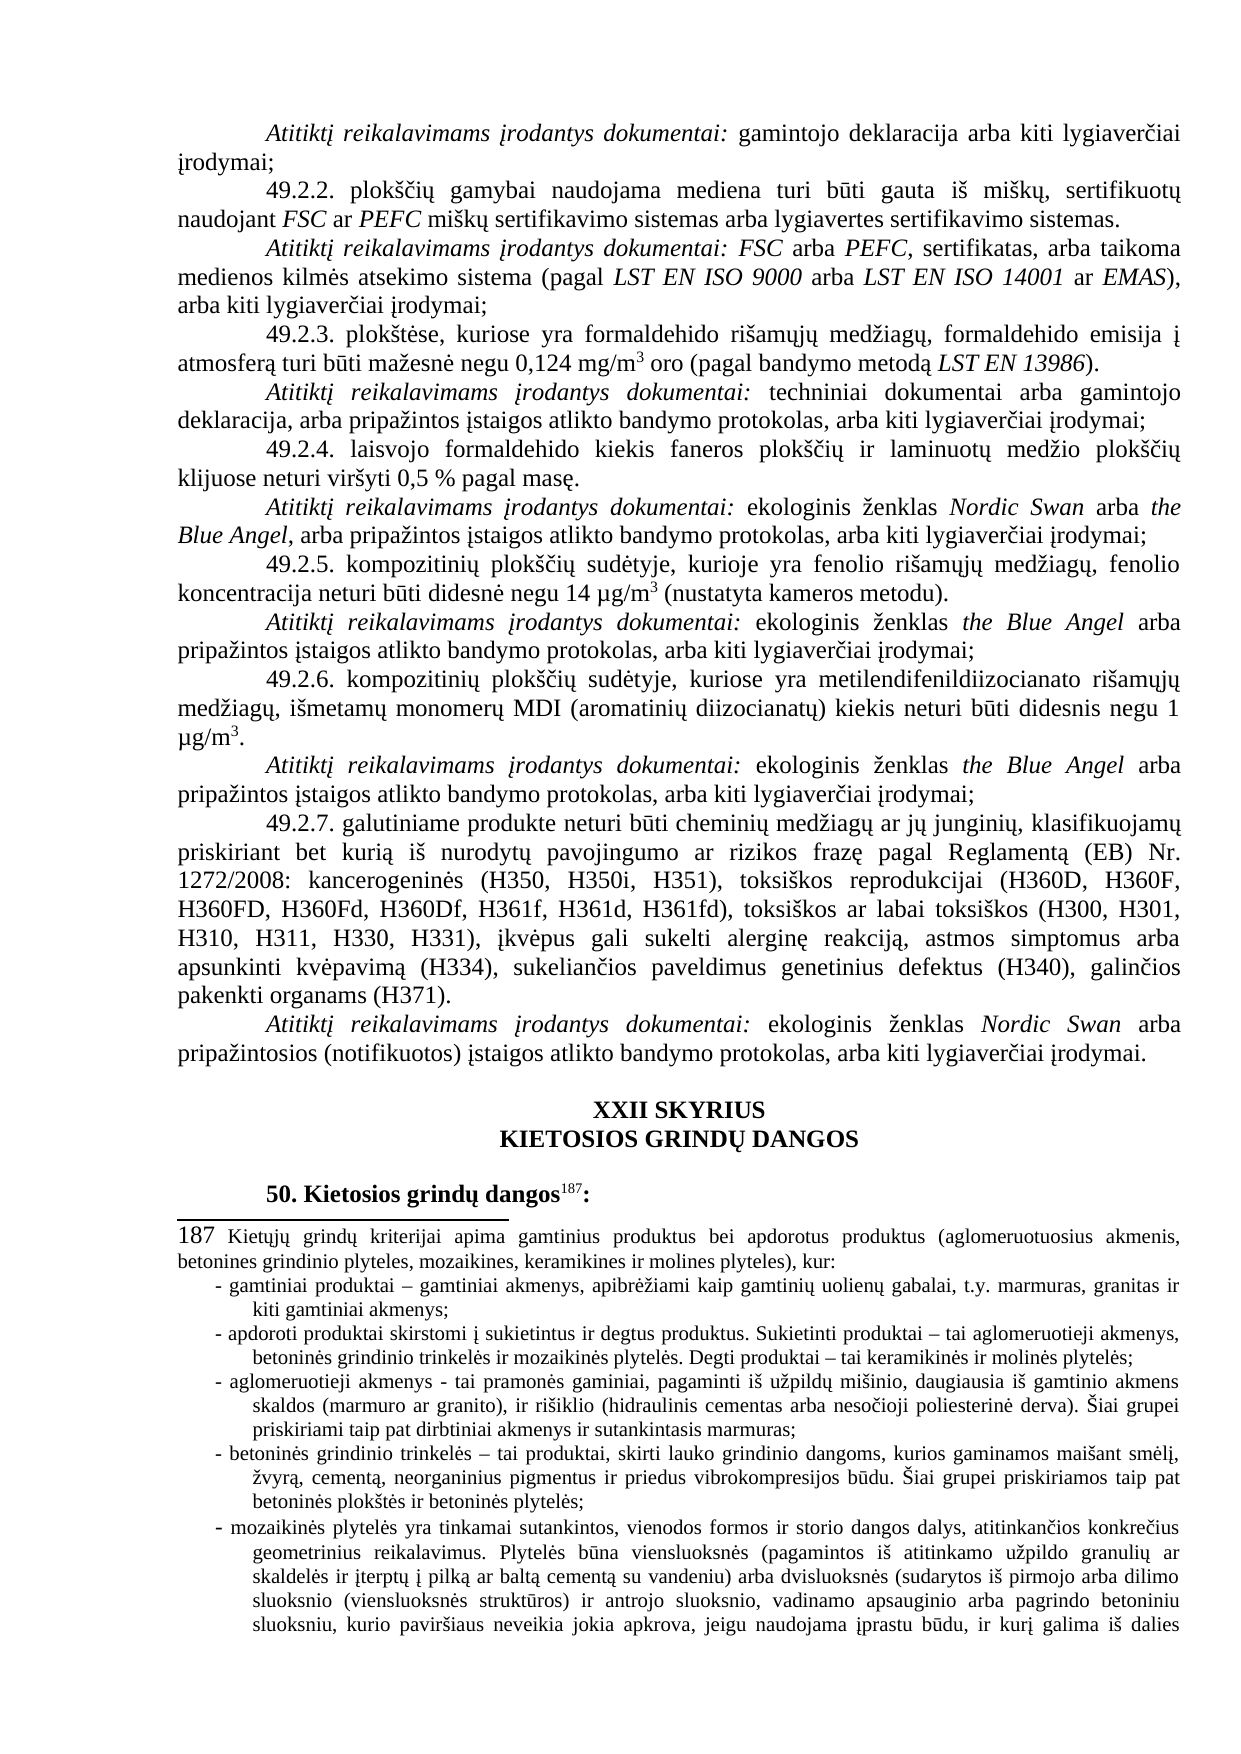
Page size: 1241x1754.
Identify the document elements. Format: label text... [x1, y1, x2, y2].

text Atitiktį reikalavimams įrodantys dokumentai: FSC arba PEFC, sertifikatas, arba taikoma medienos kilmės atsekimo sistema (pagal LST EN ISO 9000 arba LST EN ISO 14001 ar EMAS), arba kiti lygiaverčiai įrodymai; [177, 233, 1181, 319]
text 49.2.3. plokštėse, kuriose yra formaldehido rišamųjų medžiagų, formaldehido emisija į atmosferą turi būti mažesnė negu 0,124 mg/m3 oro (pagal bandymo metodą LST EN 13986). [177, 319, 1181, 377]
text 49.2.5. kompozitinių plokščių sudėtyje, kurioje yra fenolio rišamųjų medžiagų, fenolio koncentracija neturi būti didesnė negu 14 µg/m3 (nustatyta kameros metodu). [177, 549, 1181, 607]
text Atitiktį reikalavimams įrodantys dokumentai: ekologinis ženklas Nordic Swan arba the Blue Angel, arba pripažintos įstaigos atlikto bandymo protokolas, arba kiti lygiaverčiai įrodymai; [177, 492, 1181, 549]
text - apdoroti produktai skirstomi į sukietintus ir degtus produktus. Sukietinti produktai – tai aglomeruotieji akmenys, betoninės grindinio trinkelės ir mozaikinės plytelės. Degti produktai – tai keramikinės ir molinės plytelės; [215, 1321, 1181, 1369]
text Kietųjų grindų kriterijai apima gamtinius produktus bei apdorotus produktus (aglomeruotuosius akmenis, betonines grindinio plyteles, mozaikines, keramikines ir molines plyteles), kur: [177, 1220, 1181, 1273]
text 49.2.2. plokščių gamybai naudojama mediena turi būti gauta iš miškų, sertifikuotų naudojant FSC ar PEFC miškų sertifikavimo sistemas arba lygiavertes sertifikavimo sistemas. [177, 176, 1181, 233]
text Atitiktį reikalavimams įrodantys dokumentai: techniniai dokumentai arba gamintojo deklaracija, arba pripažintos įstaigos atlikto bandymo protokolas, arba kiti lygiaverčiai įrodymai; [177, 377, 1181, 434]
text 49.2.6. kompozitinių plokščių sudėtyje, kuriose yra metilendifenildiizocianato rišamųjų medžiagų, išmetamų monomerų MDI (aromatinių diizocianatų) kiekis neturi būti didesnis negu 1 µg/m3. [177, 664, 1181, 751]
text 49.2.7. galutiniame produkte neturi būti cheminių medžiagų ar jų junginių, klasifikuojamų priskiriant bet kurią iš nurodytų pavojingumo ar rizikos frazę pagal Reglamentą (EB) Nr. 1272/2008: kancerogeninės (H350, H350i, H351), toksiškos reprodukcijai (H360D, H360F, H360FD, H360Fd, H360Df, H361f, H361d, H361fd), toksiškos ar labai toksiškos (H300, H301, H310, H311, H330, H331), įkvėpus gali sukelti alerginę reakciją, astmos simptomus arba apsunkinti kvėpavimą (H334), sukeliančios paveldimus genetinius defektus (H340), galinčios pakenkti organams (H371). [177, 808, 1181, 1009]
text - gamtiniai produktai – gamtiniai akmenys, apibrėžiami kaip gamtinių uolienų gabalai, t.y. marmuras, granitas ir kiti gamtiniai akmenys; [215, 1273, 1181, 1321]
text Atitiktį reikalavimams įrodantys dokumentai: ekologinis ženklas the Blue Angel arba pripažintos įstaigos atlikto bandymo protokolas, arba kiti lygiaverčiai įrodymai; [177, 751, 1181, 808]
text Atitiktį reikalavimams įrodantys dokumentai: ekologinis ženklas the Blue Angel arba pripažintos įstaigos atlikto bandymo protokolas, arba kiti lygiaverčiai įrodymai; [177, 607, 1181, 664]
text 50. Kietosios grindų dangos: [177, 1179, 1181, 1208]
text - mozaikinės plytelės yra tinkamai sutankintos, vienodos formos ir storio dangos dalys, atitinkančios konkrečius geometrinius reikalavimus. Plytelės būna viensluoksnės (pagamintos iš atitinkamo užpildo granulių ar skaldelės ir įterptų į pilką ar baltą cementą su vandeniu) arba dvisluoksnės (sudarytos iš pirmojo arba dilimo sluoksnio (viensluoksnės struktūros) ir antrojo sluoksnio, vadinamo apsauginio arba pagrindo betoniniu sluoksniu, kurio paviršiaus neveikia jokia apkrova, jeigu naudojama įprastu būdu, ir kurį galima iš dalies [215, 1513, 1181, 1636]
text - aglomeruotieji akmenys - tai pramonės gaminiai, pagaminti iš užpildų mišinio, daugiausia iš gamtinio akmens skaldos (marmuro ar granito), ir rišiklio (hidraulinis cementas arba nesočioji poliesterinė derva). Šiai grupei priskiriami taip pat dirbtiniai akmenys ir sutankintasis marmuras; [215, 1369, 1181, 1441]
text 49.2.4. laisvojo formaldehido kiekis faneros plokščių ir laminuotų medžio plokščių klijuose neturi viršyti 0,5 % pagal masę. [177, 434, 1181, 492]
text Atitiktį reikalavimams įrodantys dokumentai: ekologinis ženklas Nordic Swan arba pripažintosios (notifikuotos) įstaigos atlikto bandymo protokolas, arba kiti lygiaverčiai įrodymai. [177, 1009, 1181, 1067]
text XXII SKYRIUS [177, 1096, 1181, 1124]
text - betoninės grindinio trinkelės – tai produktai, skirti lauko grindinio dangoms, kurios gaminamos maišant smėlį, žvyrą, cementą, neorganinius pigmentus ir priedus vibrokompresijos būdu. Šiai grupei priskiriamos taip pat betoninės plokštės ir betoninės plytelės; [215, 1441, 1181, 1513]
text Atitiktį reikalavimams įrodantys dokumentai: gamintojo deklaracija arba kiti lygiaverčiai įrodymai; [177, 118, 1181, 176]
text KIETOSIOS GRINDŲ DANGOS [177, 1124, 1181, 1153]
